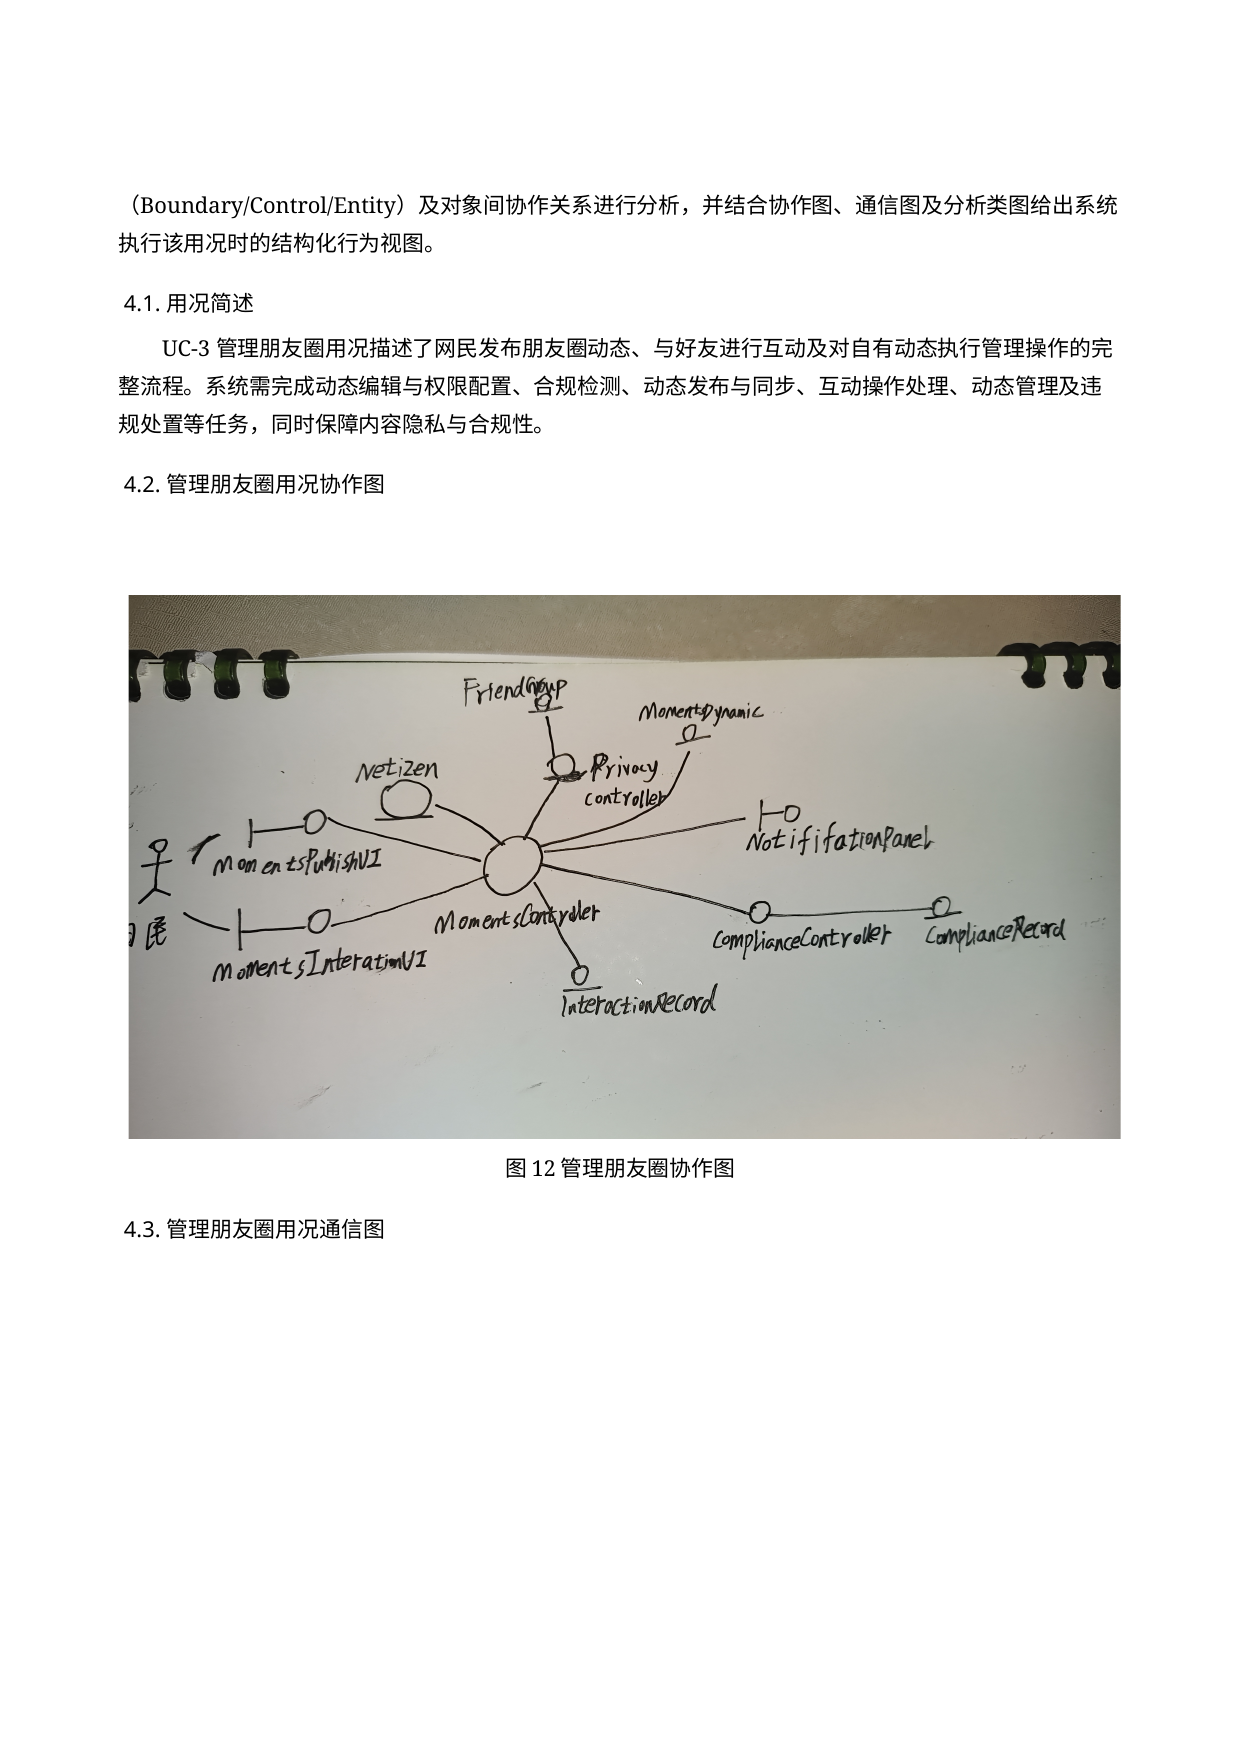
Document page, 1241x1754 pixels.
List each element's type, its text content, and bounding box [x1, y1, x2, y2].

subtitle 管理朋友圈用况协作图 [118, 467, 1122, 499]
picture [128, 595, 1121, 1139]
subtitle 管理朋友圈用况通信图 [118, 1212, 1122, 1244]
subtitle 用况简述 [118, 286, 1122, 318]
text （Boundary/Control/Entity）及对象间协作关系进行分析，并结合协作图、通信图及分析类图给出系统执行该用况时的结构化行为视图。 [118, 188, 1122, 257]
text 图12管理朋友圈协作图 [118, 1139, 1122, 1183]
text UC-3 管理朋友圈用况描述了网民发布朋友圈动态、与好友进行互动及对自有动态执行管理操作的完整流程。系统需完成动态编辑与权限配置、合规检测、动态发布与同步、互动操作处理、动态管理及违规处置等任务，同时保障内容隐私与合规性。 [118, 331, 1122, 438]
